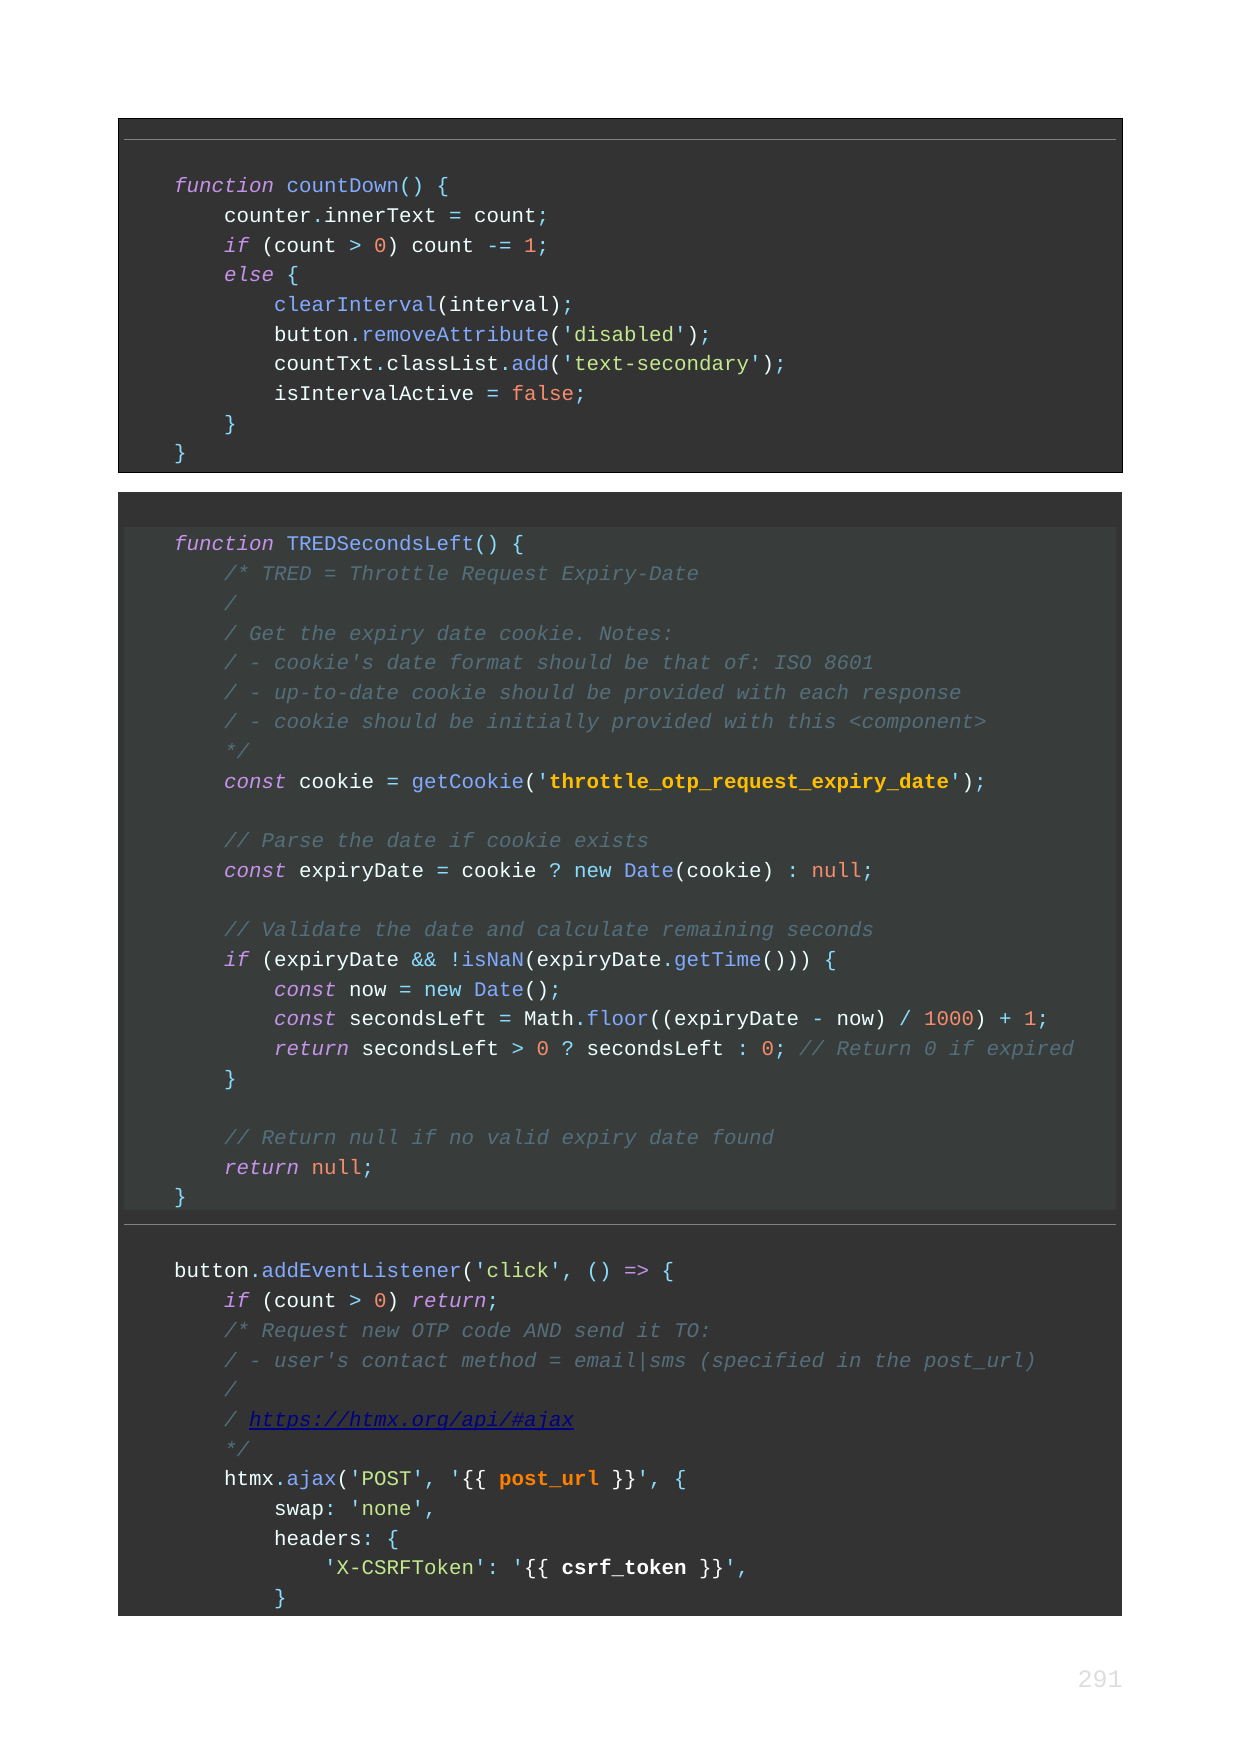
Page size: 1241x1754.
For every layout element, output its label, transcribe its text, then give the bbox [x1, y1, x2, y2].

table_header function countDown() { counter.innerText = count; if (count > 0) count -= 1; else { clearInterval(interval); button.removeAttribute('disabled'); countTxt.classList.add('text-secondary'); isIntervalActive = false; } } [119, 119, 1122, 472]
table_header function TREDSecondsLeft() { /* TRED = Throttle Request Expiry-Date / / Get the expiry date cookie. Notes: / - cookie's date format should be that of: ISO 8601 / - up-to-date cookie should be provided with each response / - cookie should be initially provided with this <component> */ const cookie = getCookie('throttle_otp_request_expiry_date'); // Parse the date if cookie exists const expiryDate = cookie ? new Date(cookie) : null; // Validate the date and calculate remaining seconds if (expiryDate && !isNaN(expiryDate.getTime())) { const now = new Date(); const secondsLeft = Math.floor((expiryDate - now) / 1000) + 1; return secondsLeft > 0 ? secondsLeft : 0; // Return 0 if expired } // Return null if no valid expiry date found return null; } button.addEventListener('click', () => { if (count > 0) return; /* Request new OTP code AND send it TO: / - user's contact method = email|sms (specified in the post_url) / / https://htmx.org/api/#ajax */ htmx.ajax('POST', '{{ post_url }}', { swap: 'none', headers: { 'X-CSRFToken': '{{ csrf_token }}', } [118, 492, 1122, 1616]
